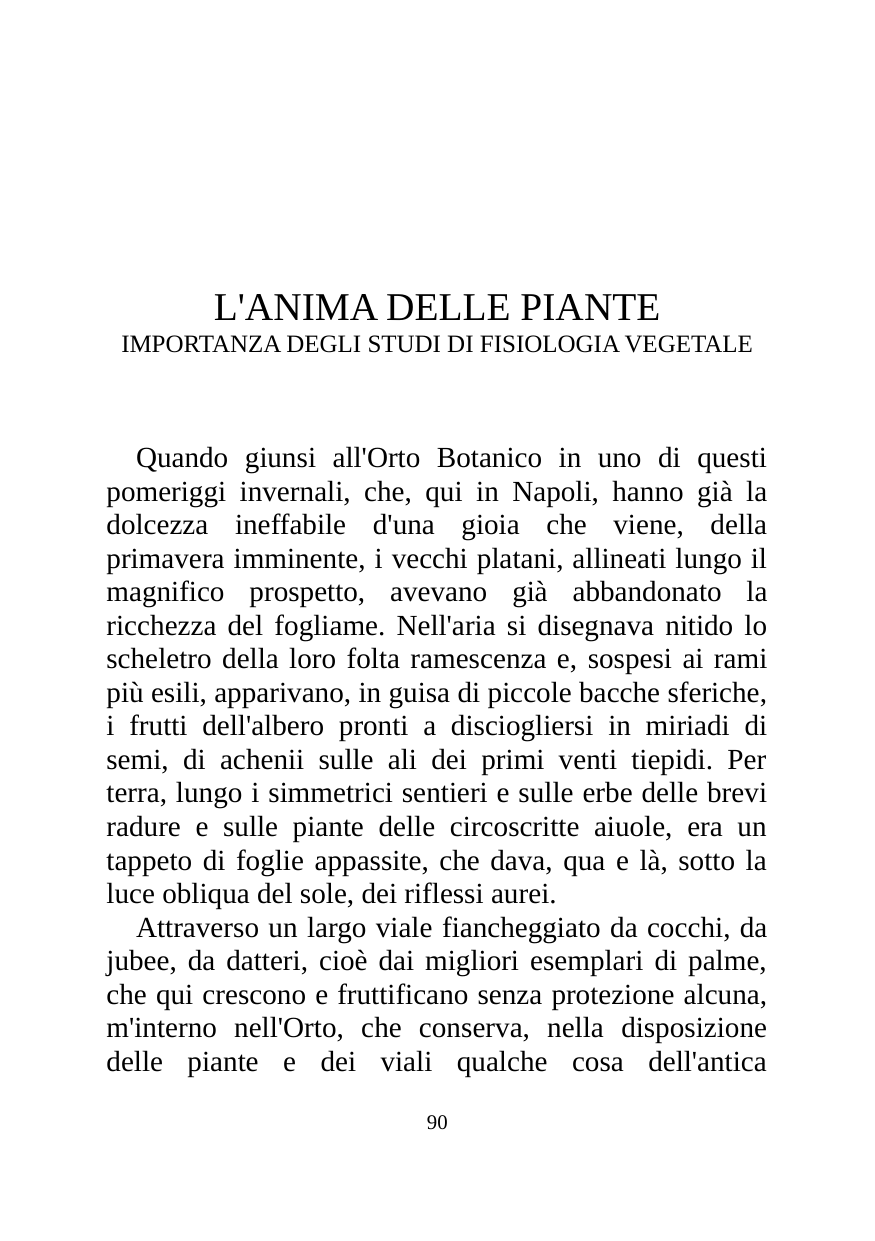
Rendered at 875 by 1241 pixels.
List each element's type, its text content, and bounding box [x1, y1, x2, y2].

text Attraverso un largo viale fiancheggiato da cocchi, da jubee, da datteri, cioè dai migliori esemplari di palme, che qui crescono e fruttificano senza protezione alcuna, m'interno nell'Orto, che conserva, nella disposizione delle piante e dei viali qualche cosa dell'antica [106, 910, 768, 1077]
subtitle L'ANIMA DELLE PIANTE IMPORTANZA DEGLI STUDI DI FISIOLOGIA VEGETALE [106, 283, 768, 357]
text Quando giunsi all'Orto Botanico in uno di questi pomeriggi invernali, che, qui in Napoli, hanno già la dolcezza ineffabile d'una gioia che viene, della primavera imminente, i vecchi platani, allineati lungo il magnifico prospetto, avevano già abbandonato la ricchezza del fogliame. Nell'aria si disegnava nitido lo scheletro della loro folta ramescenza e, sospesi ai rami più esili, apparivano, in guisa di piccole bacche sferiche, i frutti dell'albero pronti a disciogliersi in miriadi di semi, di achenii sulle ali dei primi venti tiepidi. Per terra, lungo i simmetrici sentieri e sulle erbe delle brevi radure e sulle piante delle circoscritte aiuole, era un tappeto di foglie appassite, che dava, qua e là, sotto la luce obliqua del sole, dei riflessi aurei. [106, 440, 768, 910]
